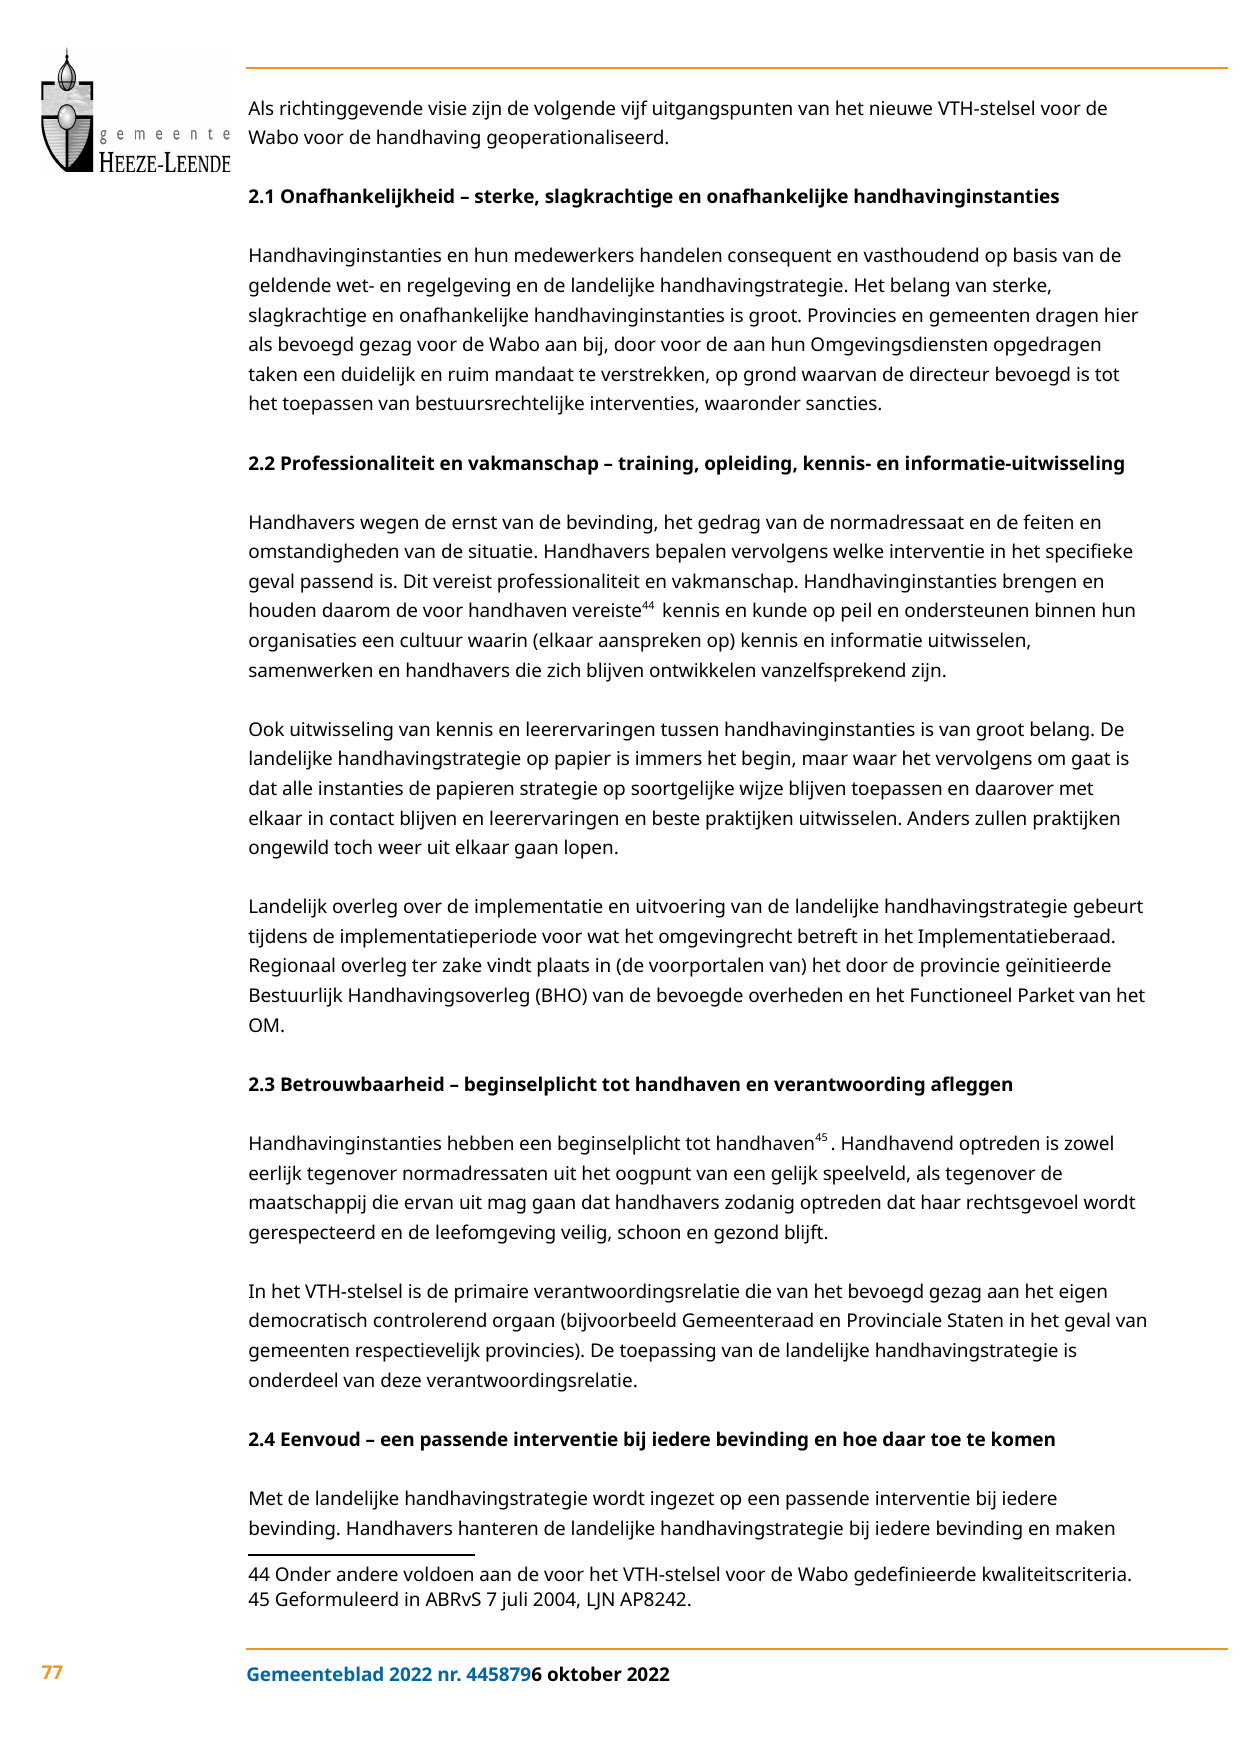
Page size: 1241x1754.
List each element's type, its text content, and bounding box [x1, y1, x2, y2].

text Ook uitwisseling van kennis en leerervaringen tussen handhavinginstanties is van groot belang. De landelijke handhavingstrategie op papier is immers het begin, maar waar het vervolgens om gaat is dat alle instanties de papieren strategie op soortgelijke wijze blijven toepassen en daarover met elkaar in contact blijven en leerervaringen en beste praktijken uitwisselen. Anders zullen praktijken ongewild toch weer uit elkaar gaan lopen. [248, 716, 1152, 860]
text 2.4 Eenvoud – een passende interventie bij iedere bevinding en hoe daar toe te komen [248, 1426, 1152, 1452]
text Handhavinginstanties en hun medewerkers handelen consequent en vasthoudend op basis van de geldende wet- en regelgeving en de landelijke handhavingstrategie. Het belang van sterke, slagkrachtige en onafhankelijke handhavinginstanties is groot. Provincies en gemeenten dragen hier als bevoegd gezag voor de Wabo aan bij, door voor de aan hun Omgevingsdiensten opgedragen taken een duidelijk en ruim mandaat te verstrekken, op grond waarvan de directeur bevoegd is tot het toepassen van bestuursrechtelijke interventies, waaronder sancties. [248, 243, 1152, 416]
text Als richtinggevende visie zijn de volgende vijf uitgangspunten van het nieuwe VTH-stelsel voor de Wabo voor de handhaving geoperationaliseerd. [248, 95, 1152, 150]
text In het VTH-stelsel is de primaire verantwoordingsrelatie die van het bevoegd gezag aan het eigen democratisch controlerend orgaan (bijvoorbeeld Gemeenteraad en Provinciale Staten in het geval van gemeenten respectievelijk provincies). De toepassing van de landelijke handhavingstrategie is onderdeel van deze verantwoordingsrelatie. [248, 1278, 1152, 1393]
picture [41, 47, 231, 172]
text 2.2 Professionaliteit en vakmanschap – training, opleiding, kennis- en informatie-uitwisseling [248, 450, 1152, 476]
text 2.1 Onafhankelijkheid – sterke, slagkrachtige en onafhankelijke handhavinginstanties [248, 183, 1152, 209]
text Handhavinginstanties hebben een beginselplicht tot handhaven. Handhavend optreden is zowel eerlijk tegenover normadressaten uit het oogpunt van een gelijk speelveld, als tegenover de maatschappij die ervan uit mag gaan dat handhavers zodanig optreden dat haar rechtsgevoel wordt gerespecteerd en de leefomgeving veilig, schoon en gezond blijft. [248, 1130, 1152, 1245]
text 2.3 Betrouwbaarheid – beginselplicht tot handhaven en verantwoording afleggen [248, 1071, 1152, 1097]
text Geformuleerd in ABRvS 7 juli 2004, LJN AP8242. [248, 1586, 1152, 1612]
text Landelijk overleg over de implementatie en uitvoering van de landelijke handhavingstrategie gebeurt tijdens de implementatieperiode voor wat het omgevingrecht betreft in het Implementatieberaad. Regionaal overleg ter zake vindt plaats in (de voorportalen van) het door de provincie geïnitieerde Bestuurlijk Handhavingsoverleg (BHO) van de bevoegde overheden en het Functioneel Parket van het OM. [248, 893, 1152, 1038]
text Onder andere voldoen aan de voor het VTH-stelsel voor de Wabo gedefinieerde kwaliteitscriteria. [248, 1561, 1152, 1586]
text Met de landelijke handhavingstrategie wordt ingezet op een passende interventie bij iedere bevinding. Handhavers hanteren de landelijke handhavingstrategie bij iedere bevinding en maken [248, 1485, 1152, 1541]
text Handhavers wegen de ernst van de bevinding, het gedrag van de normadressaat en de feiten en omstandigheden van de situatie. Handhavers bepalen vervolgens welke interventie in het specifieke geval passend is. Dit vereist professionaliteit en vakmanschap. Handhavinginstanties brengen en houden daarom de voor handhaven vereiste kennis en kunde op peil en ondersteunen binnen hun organisaties een cultuur waarin (elkaar aanspreken op) kennis en informatie uitwisselen, samenwerken en handhavers die zich blijven ontwikkelen vanzelfsprekend zijn. [248, 509, 1152, 683]
